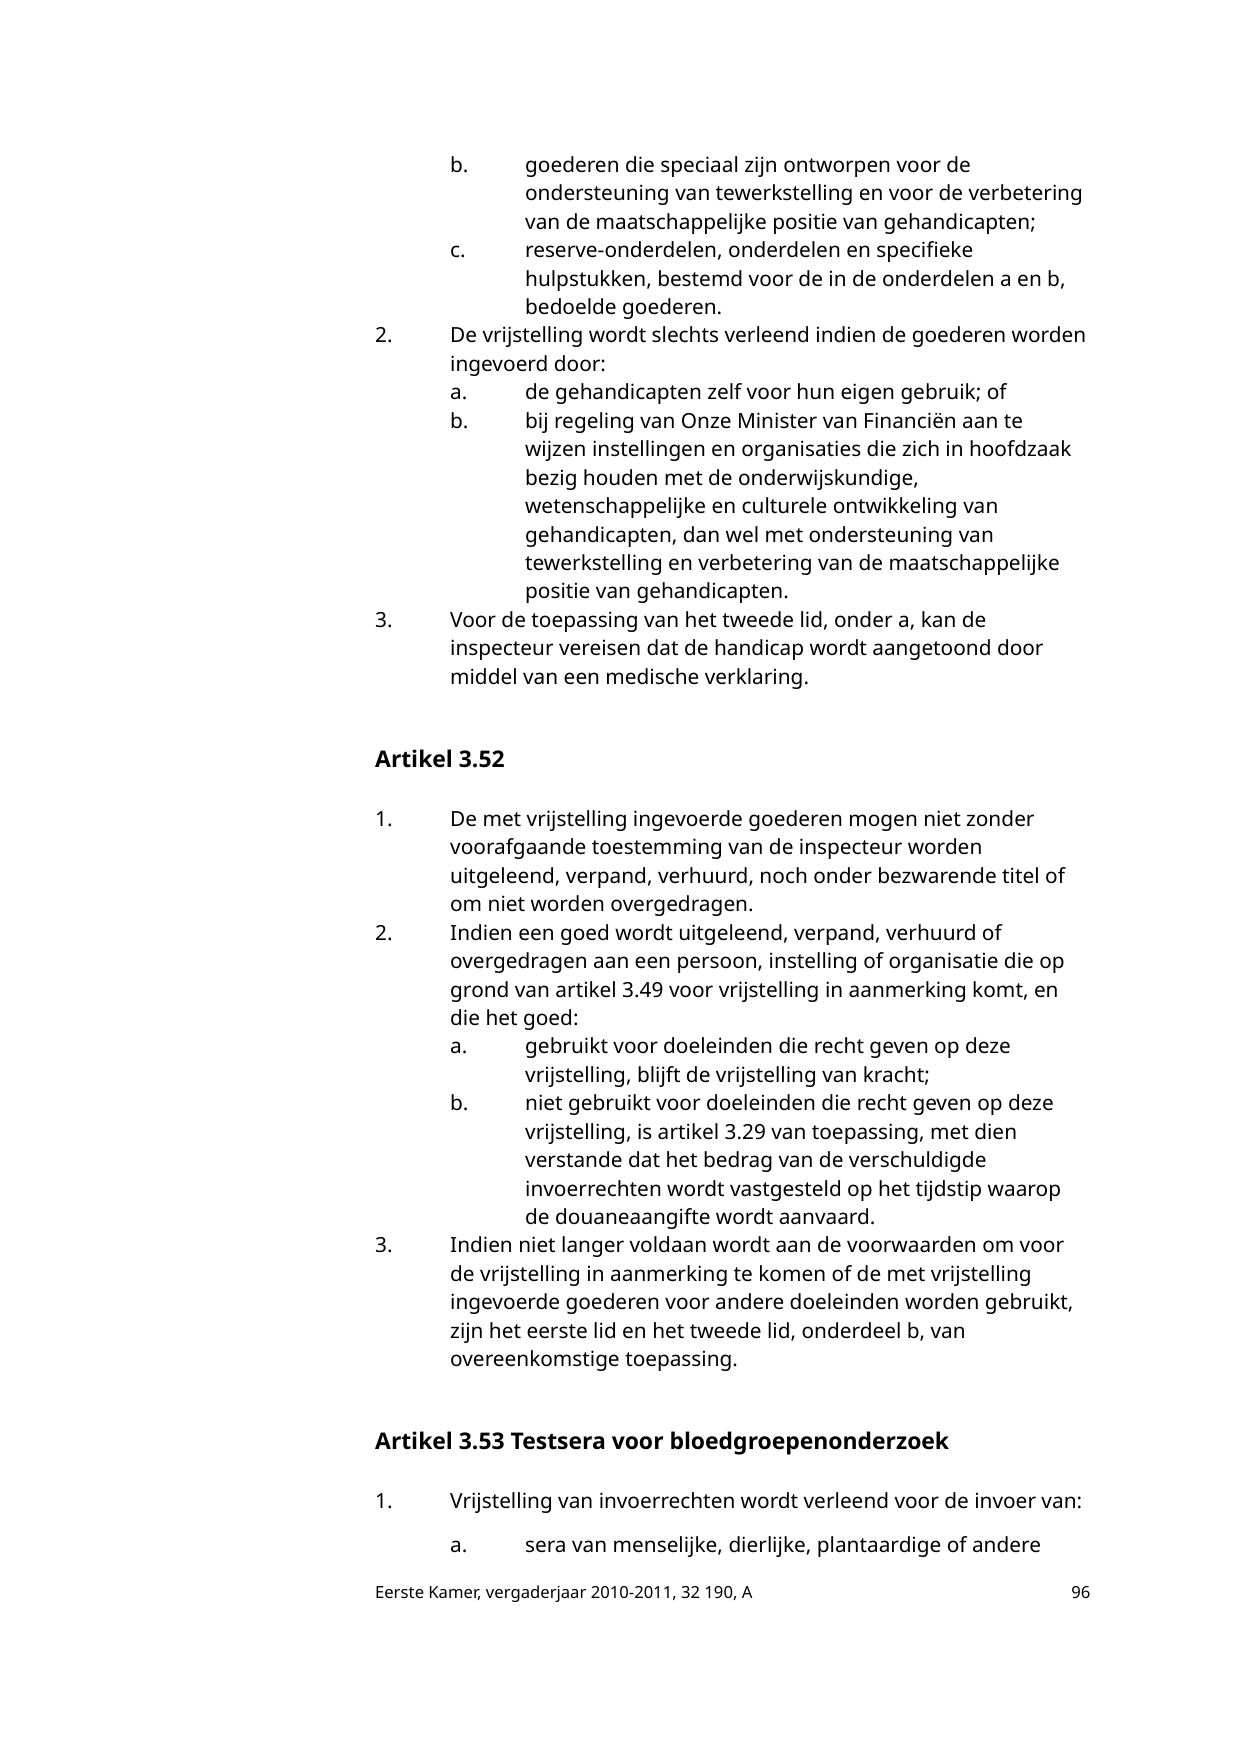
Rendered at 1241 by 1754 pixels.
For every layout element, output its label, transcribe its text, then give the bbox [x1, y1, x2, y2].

list De met vrijstelling ingevoerde goederen mogen niet zonder voorafgaande toestemming van de inspecteur worden uitgeleend, verpand, verhuurd, noch onder bezwarende titel of om niet worden overgedragen. [375, 804, 1090, 918]
list de gehandicapten zelf voor hun eigen gebruik; of [450, 377, 1090, 406]
subtitle Artikel 3.52 [375, 743, 1090, 774]
list Indien een goed wordt uitgeleend, verpand, verhuurd of overgedragen aan een persoon, instelling of organisatie die op grond van artikel 3.49 voor vrijstelling in aanmerking komt, en die het goed: [375, 918, 1090, 1032]
list sera van menselijke, dierlijke, plantaardige of andere [450, 1530, 1090, 1558]
list bij regeling van Onze Minister van Financiën aan te wijzen instellingen en organisaties die zich in hoofdzaak bezig houden met de onderwijskundige, wetenschappelijke en culturele ontwikkeling van gehandicapten, dan wel met ondersteuning van tewerkstelling en verbetering van de maatschappelijke positie van gehandicapten. [450, 406, 1090, 605]
subtitle Artikel 3.53 Testsera voor bloedgroepenonderzoek [375, 1425, 1090, 1457]
list Indien niet langer voldaan wordt aan de voorwaarden om voor de vrijstelling in aanmerking te komen of de met vrijstelling ingevoerde goederen voor andere doeleinden worden gebruikt, zijn het eerste lid en het tweede lid, onderdeel b, van overeenkomstige toepassing. [375, 1231, 1090, 1373]
list Vrijstelling van invoerrechten wordt verleend voor de invoer van: [375, 1487, 1090, 1515]
list De vrijstelling wordt slechts verleend indien de goederen worden ingevoerd door: [375, 321, 1090, 377]
list reserve-onderdelen, onderdelen en specifieke hulpstukken, bestemd voor de in de onderdelen a en b, bedoelde goederen. [450, 235, 1090, 321]
list niet gebruikt voor doeleinden die recht geven op deze vrijstelling, is artikel 3.29 van toepassing, met dien verstande dat het bedrag van de verschuldigde invoerrechten wordt vastgesteld op het tijdstip waarop de douaneaangifte wordt aanvaard. [450, 1088, 1090, 1231]
list Voor de toepassing van het tweede lid, onder a, kan de inspecteur vereisen dat de handicap wordt aangetoond door middel van een medische verklaring. [375, 605, 1090, 690]
list gebruikt voor doeleinden die recht geven op deze vrijstelling, blijft de vrijstelling van kracht; [450, 1032, 1090, 1088]
list goederen die speciaal zijn ontworpen voor de ondersteuning van tewerkstelling en voor de verbetering van de maatschappelijke positie van gehandicapten; [450, 150, 1090, 235]
